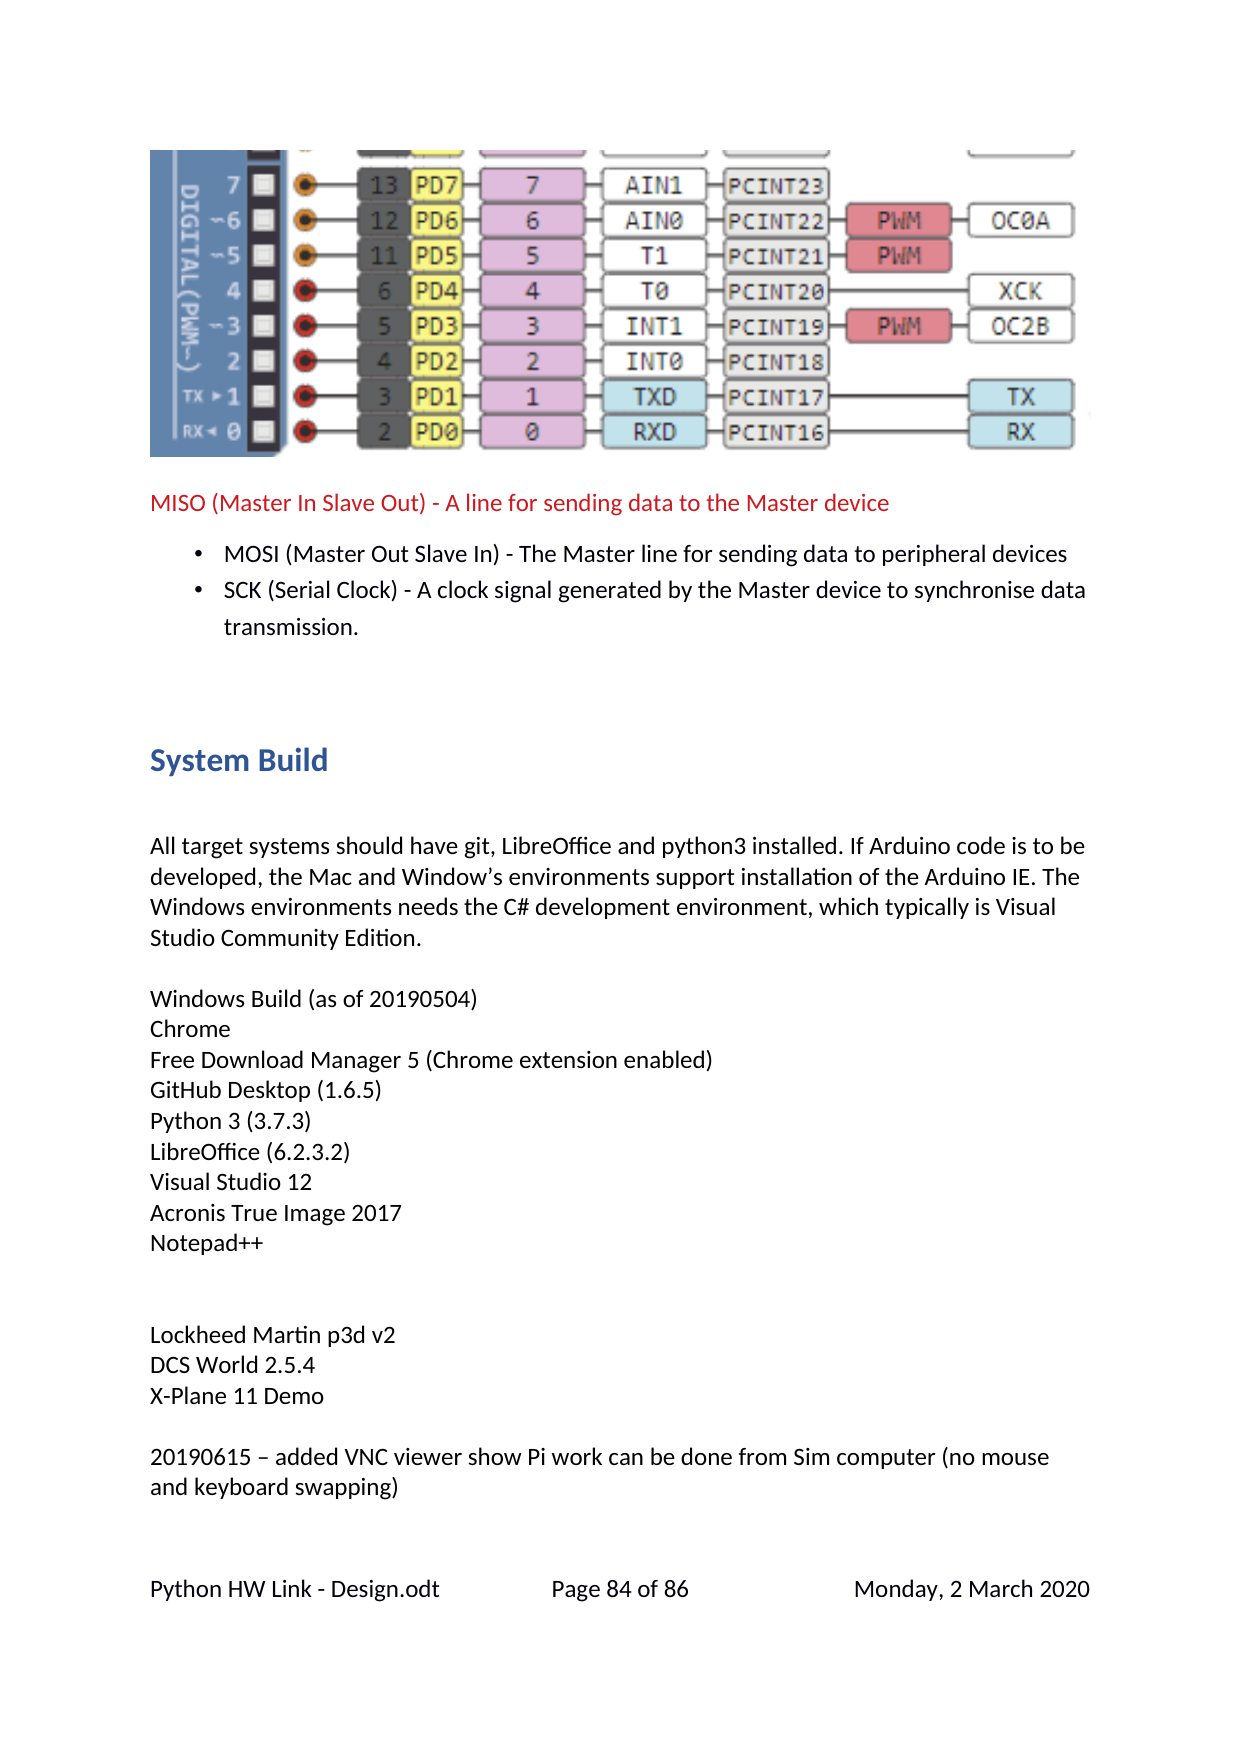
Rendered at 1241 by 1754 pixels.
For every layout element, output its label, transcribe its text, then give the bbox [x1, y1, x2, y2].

text GitHub Desktop (1.6.5) [150, 1074, 1090, 1105]
list SCK (Serial Clock) - A clock signal generated by the Master device to synchronise data transmission. [194, 575, 1090, 642]
list MOSI (Master Out Slave In) - The Master line for sending data to peripheral devices [194, 538, 1090, 569]
text Acronis True Image 2017 [150, 1197, 1090, 1227]
text Visual Studio 12 [150, 1166, 1090, 1197]
subtitle System Build [150, 738, 1090, 779]
text Notepad++ [150, 1227, 1090, 1258]
text Python 3 (3.7.3) [150, 1105, 1090, 1136]
text X-Plane 11 Demo [150, 1380, 1090, 1410]
text Free Download Manager 5 (Chrome extension enabled) [150, 1044, 1090, 1074]
text MISO (Master In Slave Out) - A line for sending data to the Master device [150, 487, 1090, 517]
text LibreOffice (6.2.3.2) [150, 1136, 1090, 1166]
text Chrome [150, 1013, 1090, 1044]
text 20190615 – added VNC viewer show Pi work can be done from Sim computer (no mouse and keyboard swapping) [150, 1441, 1090, 1502]
text DCS World 2.5.4 [150, 1349, 1090, 1380]
text Lockheed Martin p3d v2 [150, 1319, 1090, 1349]
text All target systems should have git, LibreOffice and python3 installed. If Arduino code is to be developed, the Mac and Window’s environments support installation of the Arduino IE. The Windows environments needs the C# development environment, which typically is Visual Studio Community Edition. [150, 830, 1090, 952]
picture [150, 150, 1091, 457]
text Windows Build (as of 20190504) [150, 983, 1090, 1013]
